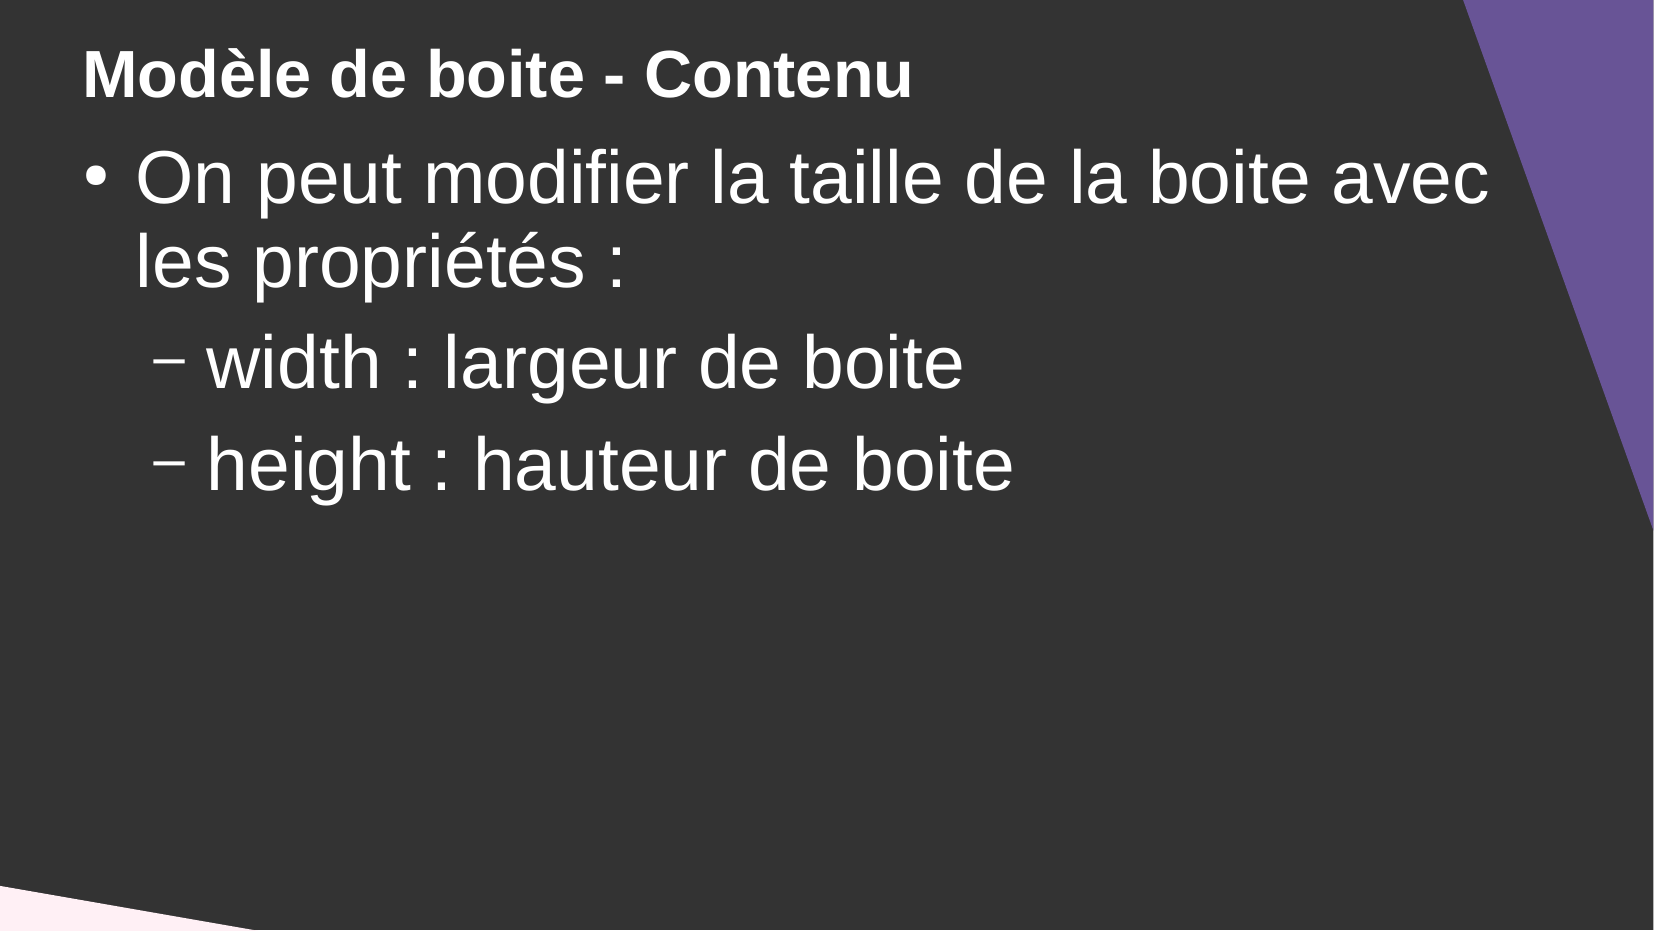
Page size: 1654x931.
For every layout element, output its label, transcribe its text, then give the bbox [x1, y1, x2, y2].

text_box [0, 885, 260, 931]
text_box [1463, 0, 1654, 533]
title Modèle de boite - Contenu [82, 37, 1394, 112]
list On peut modifier la taille de la boite avec les propriétés : width : largeur de boite height : hauteur de boite [64, 135, 1604, 798]
